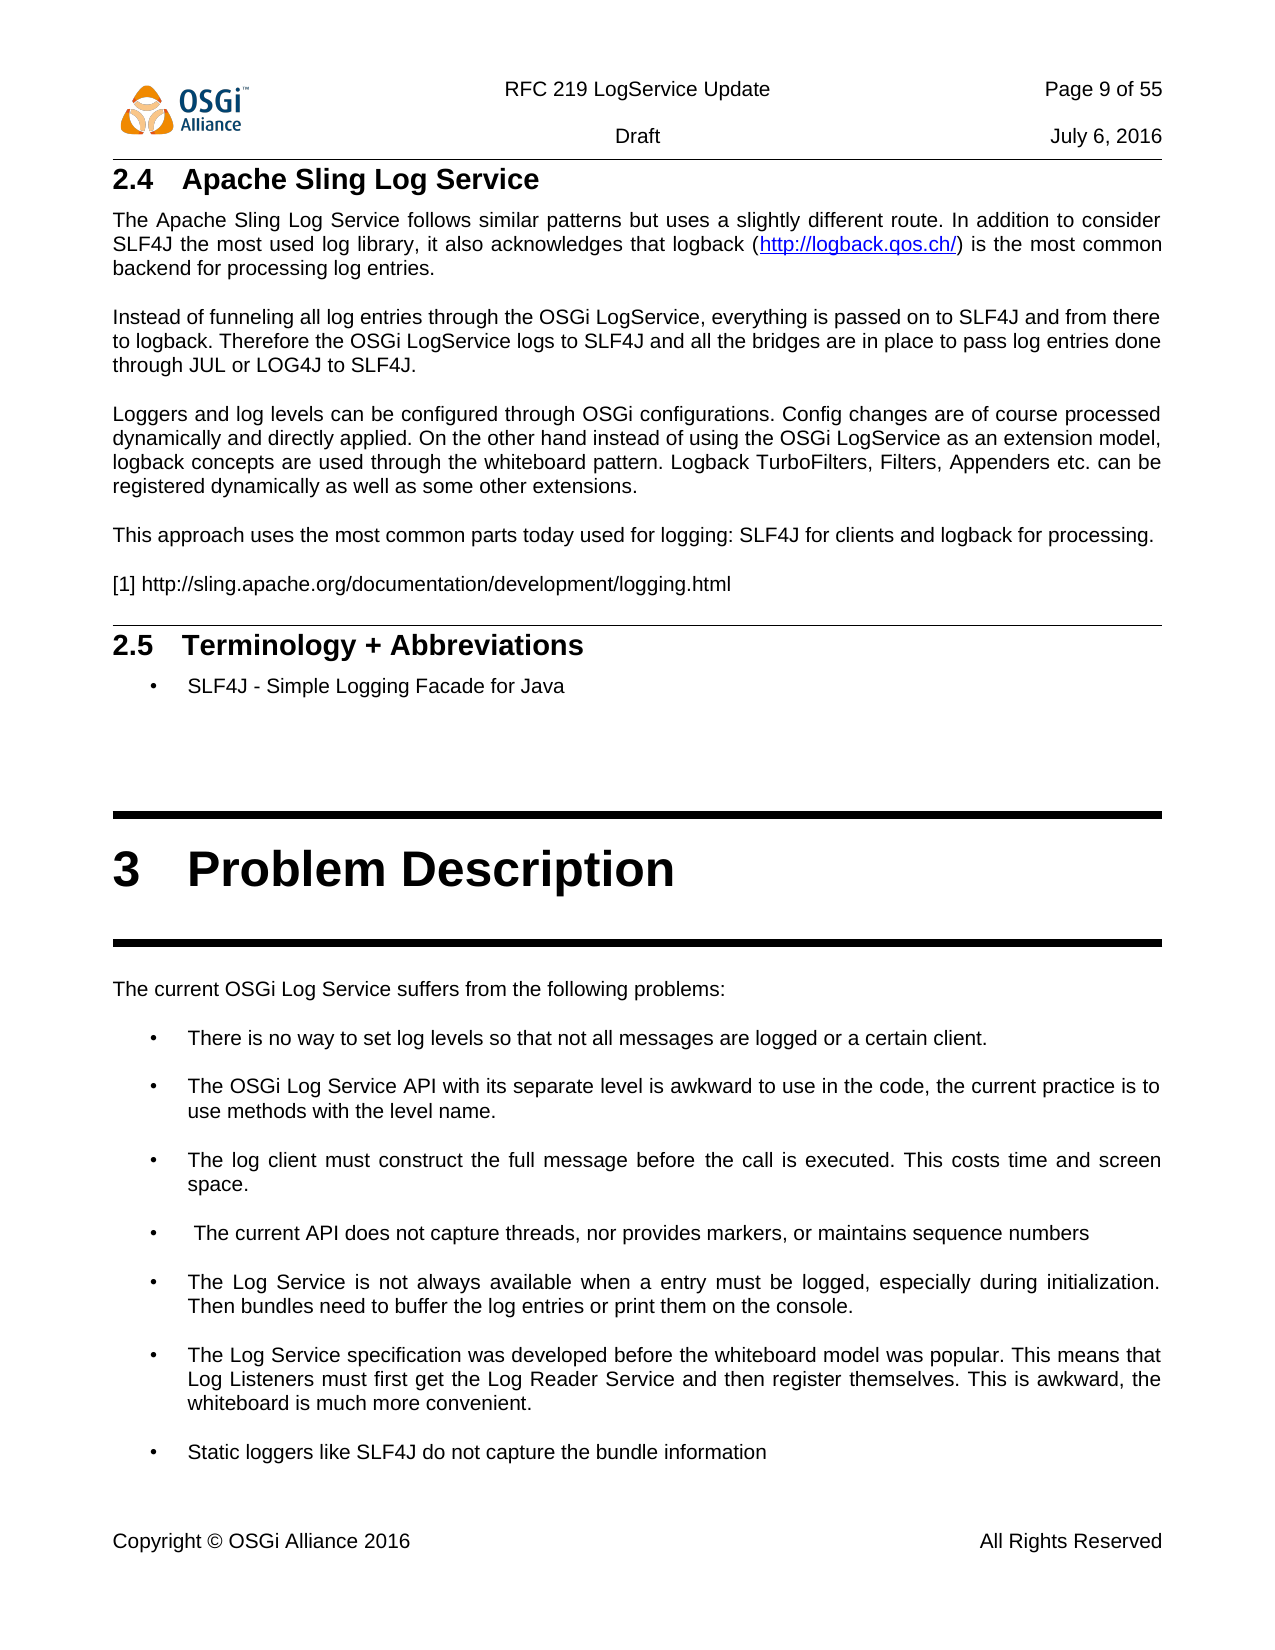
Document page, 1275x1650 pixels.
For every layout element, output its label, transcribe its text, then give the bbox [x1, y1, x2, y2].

list The current API does not capture threads, nor provides markers, or maintains sequence numbers [150, 1220, 1162, 1244]
text [1] http://sling.apache.org/documentation/development/logging.html [112, 572, 1162, 596]
text The Apache Sling Log Service follows similar patterns but uses a slightly different route. In addition to consider SLF4J the most used log library, it also acknowledges that logback (http://logback.qos.ch/) is the most common backend for processing log entries. [112, 208, 1162, 280]
subtitle Problem Description [112, 812, 1162, 947]
list SLF4J - Simple Logging Facade for Java [150, 674, 1162, 698]
list There is no way to set log levels so that not all messages are logged or a certain client. [150, 1025, 1162, 1049]
list Static loggers like SLF4J do not capture the bundle information [150, 1439, 1162, 1463]
picture [113, 78, 257, 142]
text The current OSGi Log Service suffers from the following problems: [112, 976, 1162, 1000]
subtitle Apache Sling Log Service [112, 160, 1162, 196]
subtitle Terminology + Abbreviations [112, 626, 1162, 661]
list The Log Service is not always available when a entry must be logged, especially during initialization. Then bundles need to buffer the log entries or print them on the console. [150, 1269, 1162, 1317]
text This approach uses the most common parts today used for logging: SLF4J for clients and logback for processing. [112, 523, 1162, 547]
list The OSGi Log Service API with its separate level is awkward to use in the code, the current practice is to use methods with the level name. [150, 1074, 1162, 1122]
text Loggers and log levels can be configured through OSGi configurations. Config changes are of course processed dynamically and directly applied. On the other hand instead of using the OSGi LogService as an extension model, logback concepts are used through the whiteboard pattern. Logback TurboFilters, Filters, Appenders etc. can be registered dynamically as well as some other extensions. [112, 402, 1162, 498]
list The log client must construct the full message before the call is executed. This costs time and screen space. [150, 1147, 1162, 1195]
text Instead of funneling all log entries through the OSGi LogService, everything is passed on to SLF4J and from there to logback. Therefore the OSGi LogService logs to SLF4J and all the bridges are in place to pass log entries done through JUL or LOG4J to SLF4J. [112, 305, 1162, 377]
list The Log Service specification was developed before the whiteboard model was popular. This means that Log Listeners must first get the Log Reader Service and then register themselves. This is awkward, the whiteboard is much more convenient. [150, 1342, 1162, 1414]
